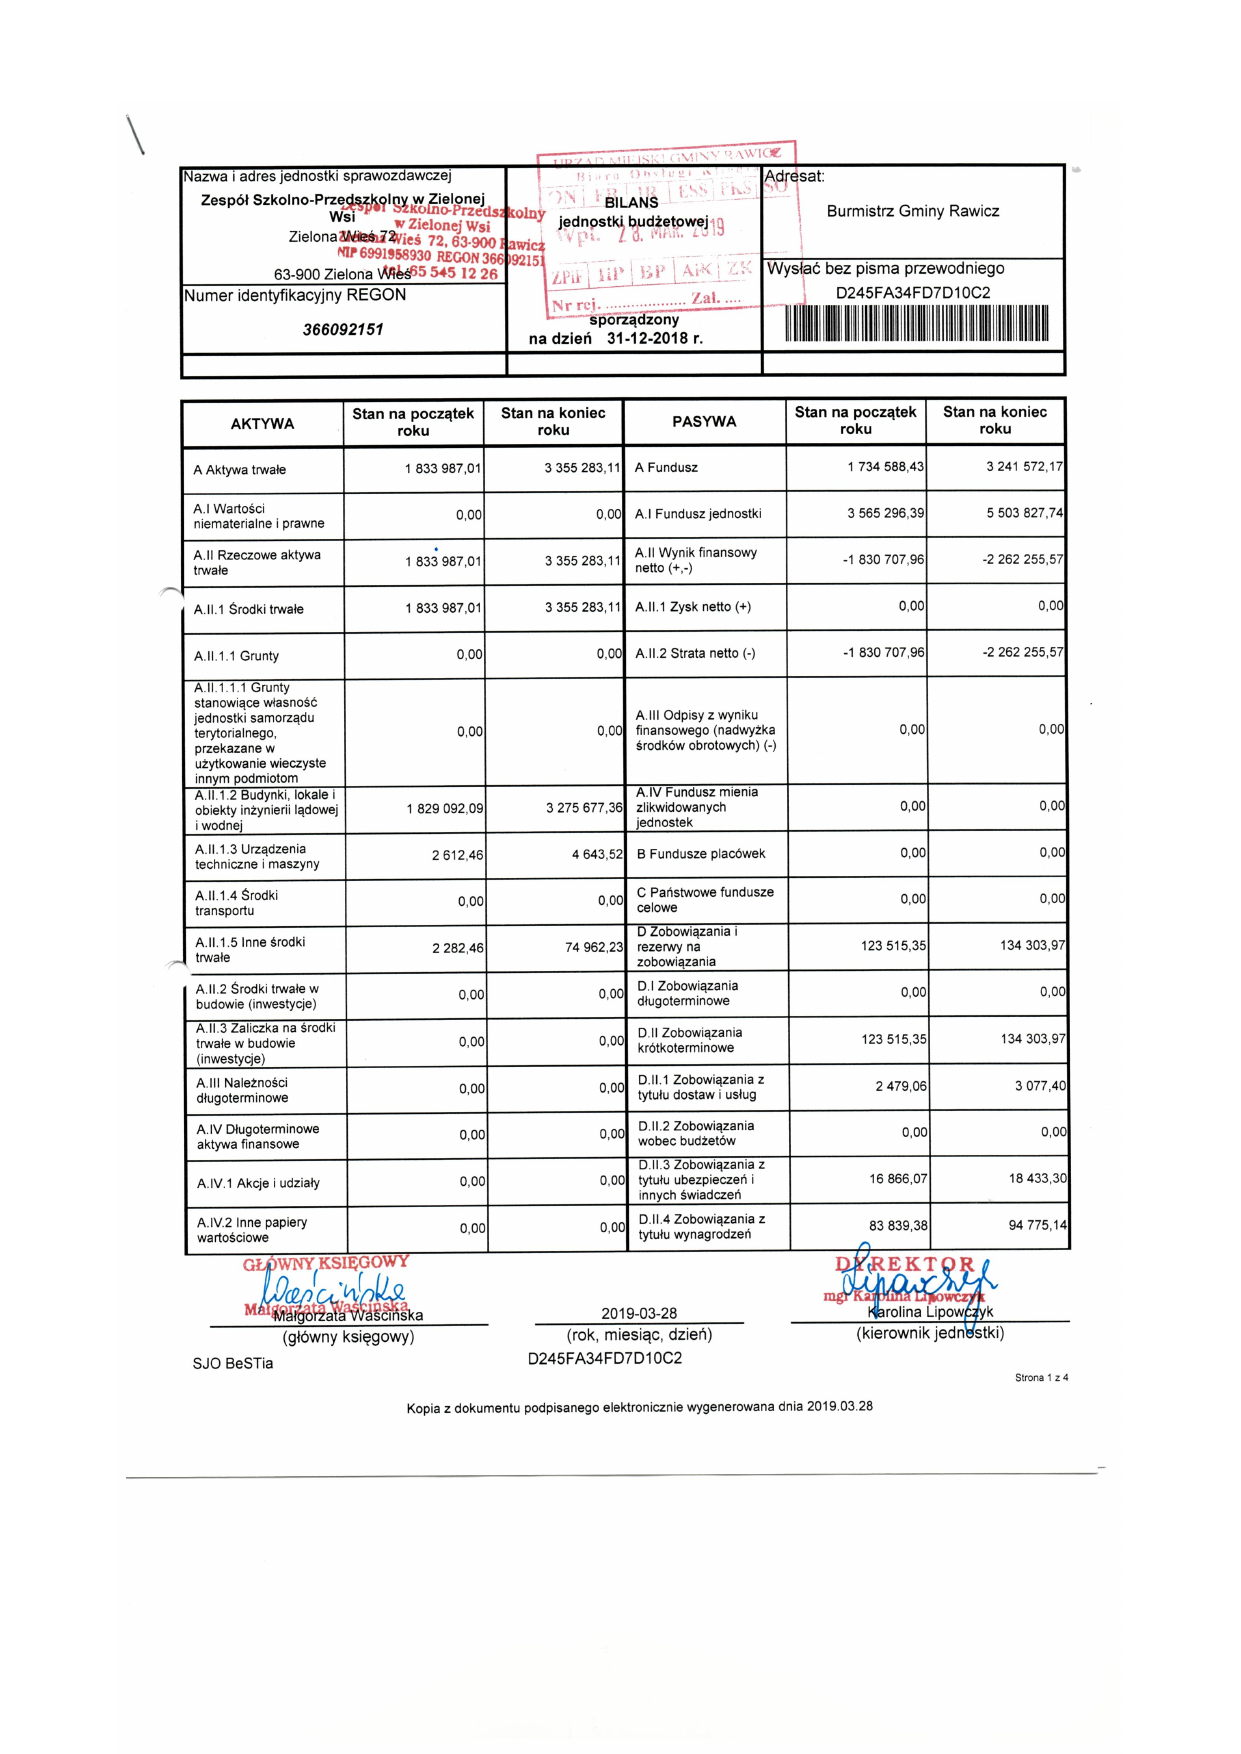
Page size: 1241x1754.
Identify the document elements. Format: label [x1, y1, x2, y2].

picture [118, 100, 1123, 1754]
